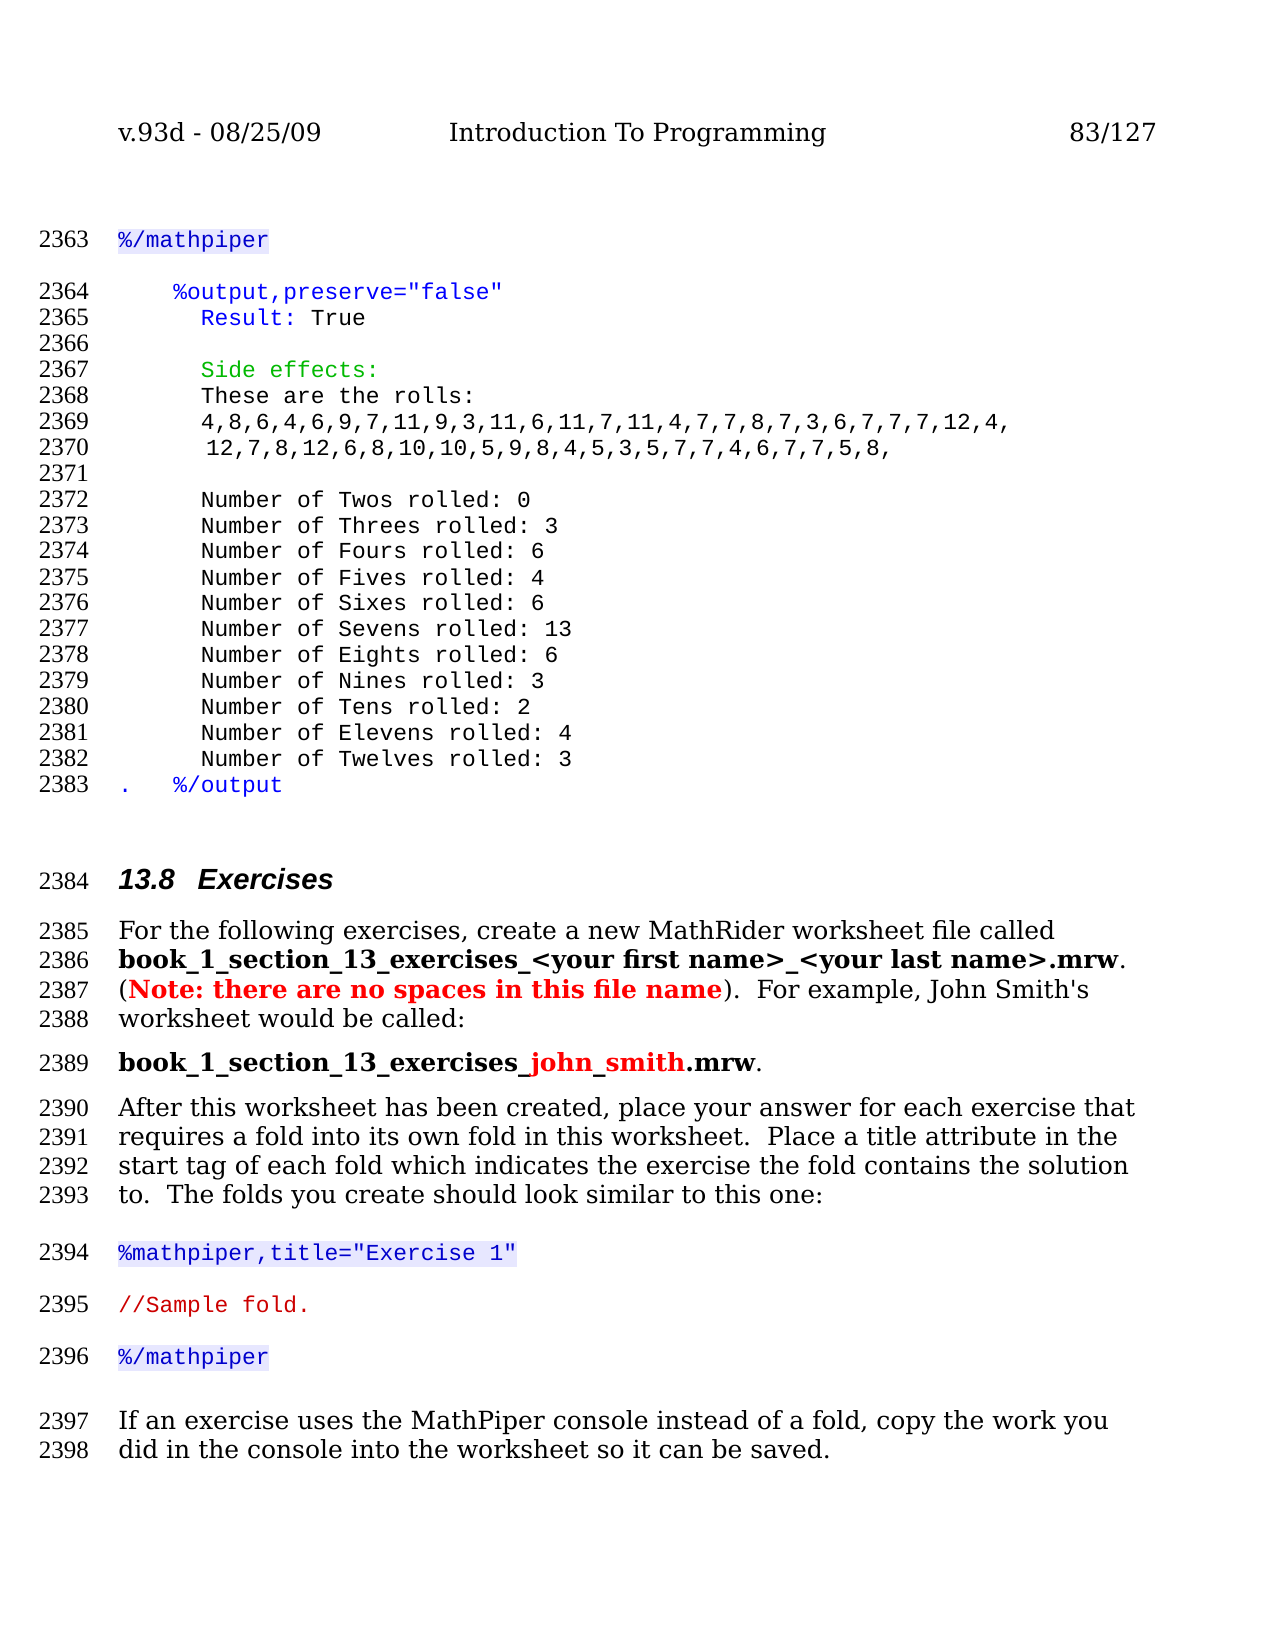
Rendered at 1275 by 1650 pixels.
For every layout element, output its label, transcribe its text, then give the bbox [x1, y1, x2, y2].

text . %/output [118, 773, 1157, 799]
text %/mathpiper [118, 1345, 1157, 1371]
text Number of Fours rolled: 6 [118, 540, 1157, 566]
text For the following exercises, create a new MathRider worksheet file called book_1_section_13_exercises_<your first name>_<your last name>.mrw. (Note: there are no spaces in this file name). For example, John Smith's worksheet would be called: [118, 916, 1157, 1033]
text //Sample fold. [118, 1293, 1157, 1319]
text Number of Tens rolled: 2 [118, 696, 1157, 721]
text %mathpiper,title="Exercise 1" [118, 1241, 1157, 1267]
text Number of Sevens rolled: 13 [118, 618, 1157, 644]
text Number of Twos rolled: 0 [118, 488, 1157, 514]
text book_1_section_13_exercises_john_smith.mrw. [118, 1048, 1157, 1078]
text If an exercise uses the MathPiper console instead of a fold, copy the work you did in the console into the worksheet so it can be saved. [118, 1406, 1157, 1464]
text Result: True [118, 306, 1157, 332]
text After this worksheet has been created, place your answer for each exercise that requires a fold into its own fold in this worksheet. Place a title attribute in the start tag of each fold which indicates the exercise the fold contains the solution to. The folds you create should look similar to this one: [118, 1093, 1157, 1209]
text %/mathpiper [118, 229, 1157, 254]
text Number of Threes rolled: 3 [118, 514, 1157, 540]
text These are the rolls: [118, 384, 1157, 410]
text Number of Elevens rolled: 4 [118, 721, 1157, 747]
subtitle Exercises [118, 862, 1157, 895]
text Number of Twelves rolled: 3 [118, 747, 1157, 773]
text 12,7,8,12,6,8,10,10,5,9,8,4,5,3,5,7,7,4,6,7,7,5,8, [118, 436, 1157, 462]
text Side effects: [118, 358, 1157, 384]
text Number of Sixes rolled: 6 [118, 592, 1157, 618]
text Number of Fives rolled: 4 [118, 566, 1157, 592]
text Number of Eights rolled: 6 [118, 644, 1157, 669]
text 4,8,6,4,6,9,7,11,9,3,11,6,11,7,11,4,7,7,8,7,3,6,7,7,7,12,4, [118, 410, 1157, 436]
text %output,preserve="false" [118, 281, 1157, 306]
text Number of Nines rolled: 3 [118, 669, 1157, 696]
